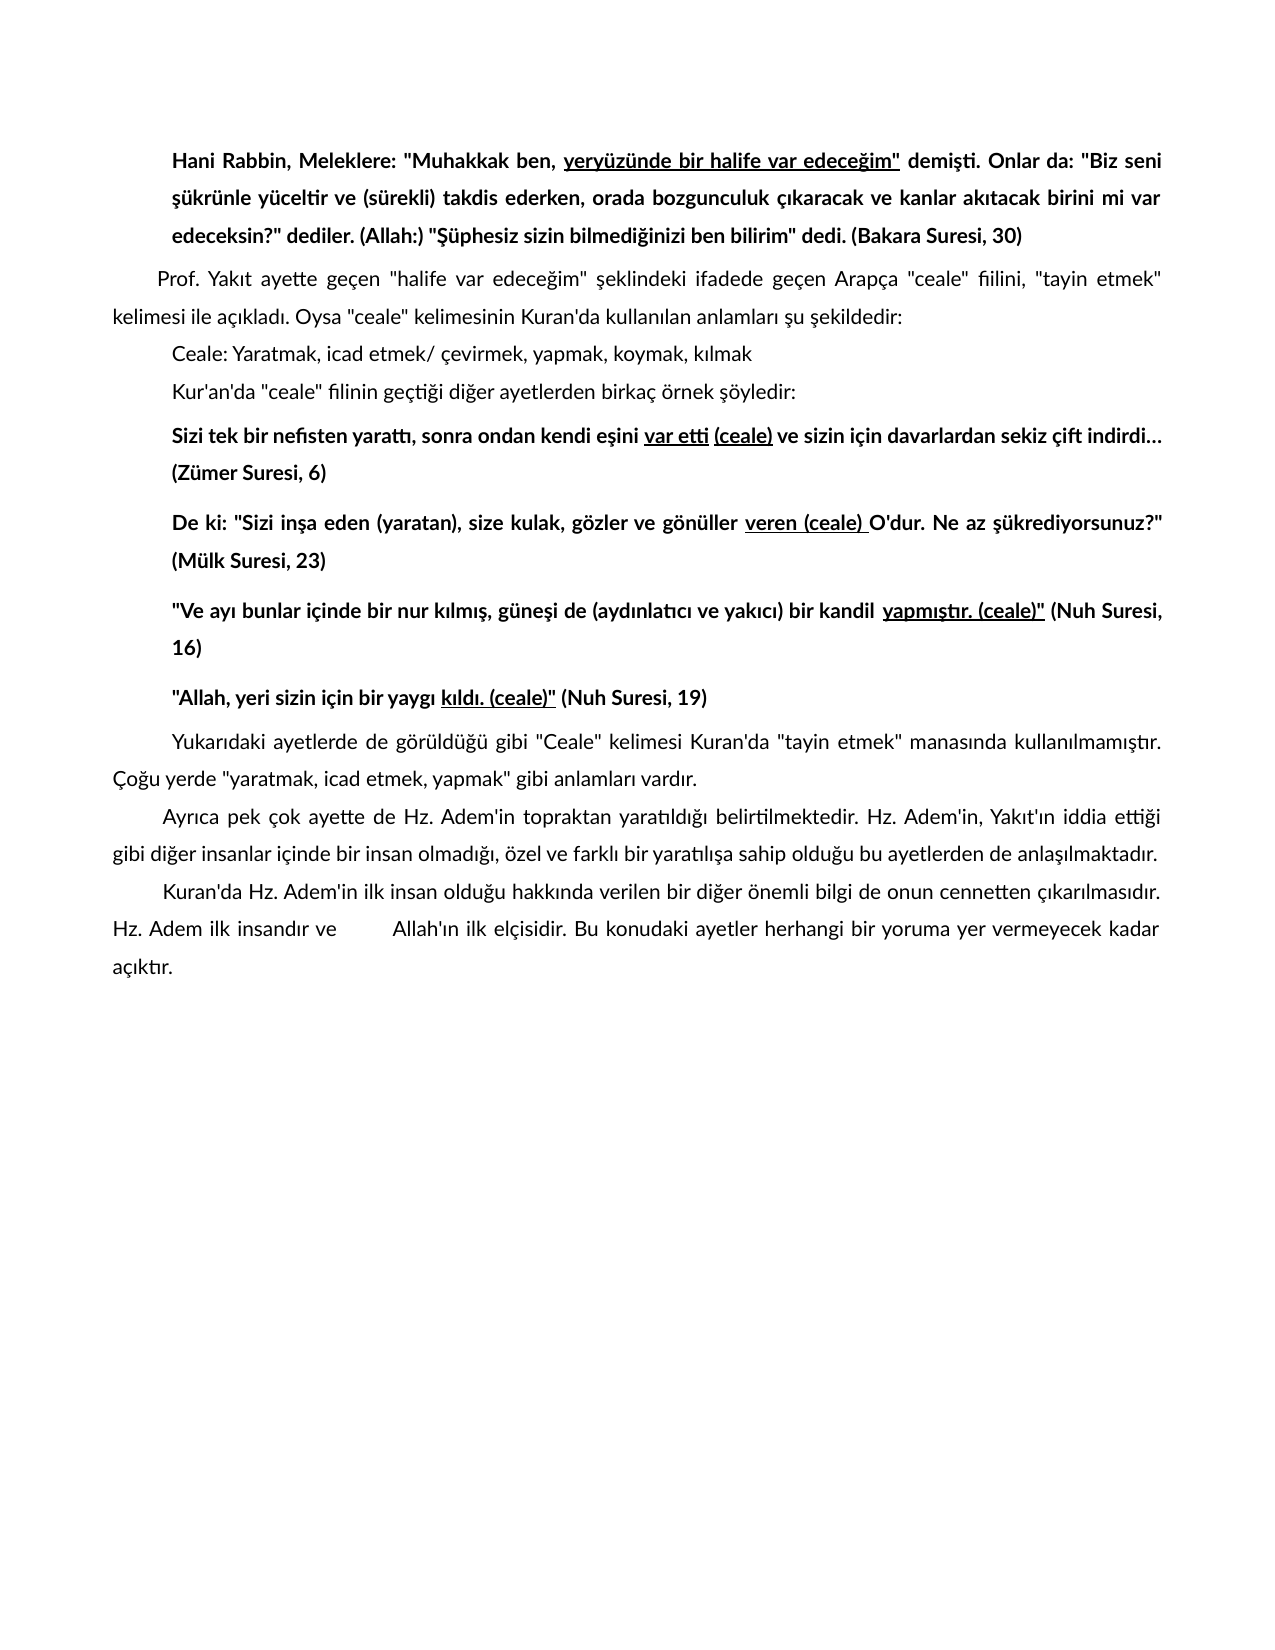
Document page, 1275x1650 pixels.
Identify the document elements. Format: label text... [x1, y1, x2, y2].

text Sizi tek bir nefisten yarattı, sonra ondan kendi eşini var etti (ceale) ve sizin için davarlardan sekiz çift indirdi… (Zümer Suresi, 6) [172, 423, 1162, 485]
text Hani Rabbin, Meleklere: "Muhakkak ben, yeryüzünde bir halife var edeceğim" demişti. Onlar da: "Biz seni şükrünle yüceltir ve (sürekli) takdis ederken, orada bozgunculuk çıkaracak ve kanlar akıtacak birini mi var edeceksin?" dediler. (Allah:) "Şüphesiz sizin bilmediğinizi ben bilirim" dedi. (Bakara Suresi, 30) [172, 148, 1162, 248]
text Yukarıdaki ayetlerde de görüldüğü gibi "Ceale" kelimesi Kuran'da "tayin etmek" manasında kullanılmamıştır. Çoğu yerde "yaratmak, icad etmek, yapmak" gibi anlamları vardır. [112, 729, 1162, 791]
text De ki: "Sizi inşa eden (yaratan), size kulak, gözler ve gönüller veren (ceale) O'dur. Ne az şükrediyorsunuz?" (Mülk Suresi, 23) [172, 510, 1162, 573]
text "Allah, yeri sizin için bir yaygı kıldı. (ceale)" (Nuh Suresi, 19) [172, 685, 1162, 710]
text Ceale: Yaratmak, icad etmek/ çevirmek, yapmak, koymak, kılmak [112, 341, 1162, 366]
text Ayrıca pek çok ayette de Hz. Adem'in topraktan yaratıldığı belirtilmektedir. Hz. Adem'in, Yakıt'ın iddia ettiği gibi diğer insanlar içinde bir insan olmadığı, özel ve farklı bir yaratılışa sahip olduğu bu ayetlerden de anlaşılmaktadır. [112, 804, 1162, 866]
text Prof. Yakıt ayette geçen "halife var edeceğim" şeklindeki ifadede geçen Arapça "ceale" fiilini, "tayin etmek" kelimesi ile açıkladı. Oysa "ceale" kelimesinin Kuran'da kullanılan anlamları şu şekildedir: [112, 266, 1162, 329]
text Kuran'da Hz. Adem'in ilk insan olduğu hakkında verilen bir diğer önemli bilgi de onun cennetten çıkarılmasıdır. Hz. Adem ilk insandır ve Allah'ın ilk elçisidir. Bu konudaki ayetler herhangi bir yoruma yer vermeyecek kadar açıktır. [112, 879, 1162, 979]
text "Ve ayı bunlar içinde bir nur kılmış, güneşi de (aydınlatıcı ve yakıcı) bir kandil yapmıştır. (ceale)" (Nuh Suresi, 16) [172, 598, 1162, 660]
text Kur'an'da "ceale" filinin geçtiği diğer ayetlerden birkaç örnek şöyledir: [112, 379, 1162, 404]
